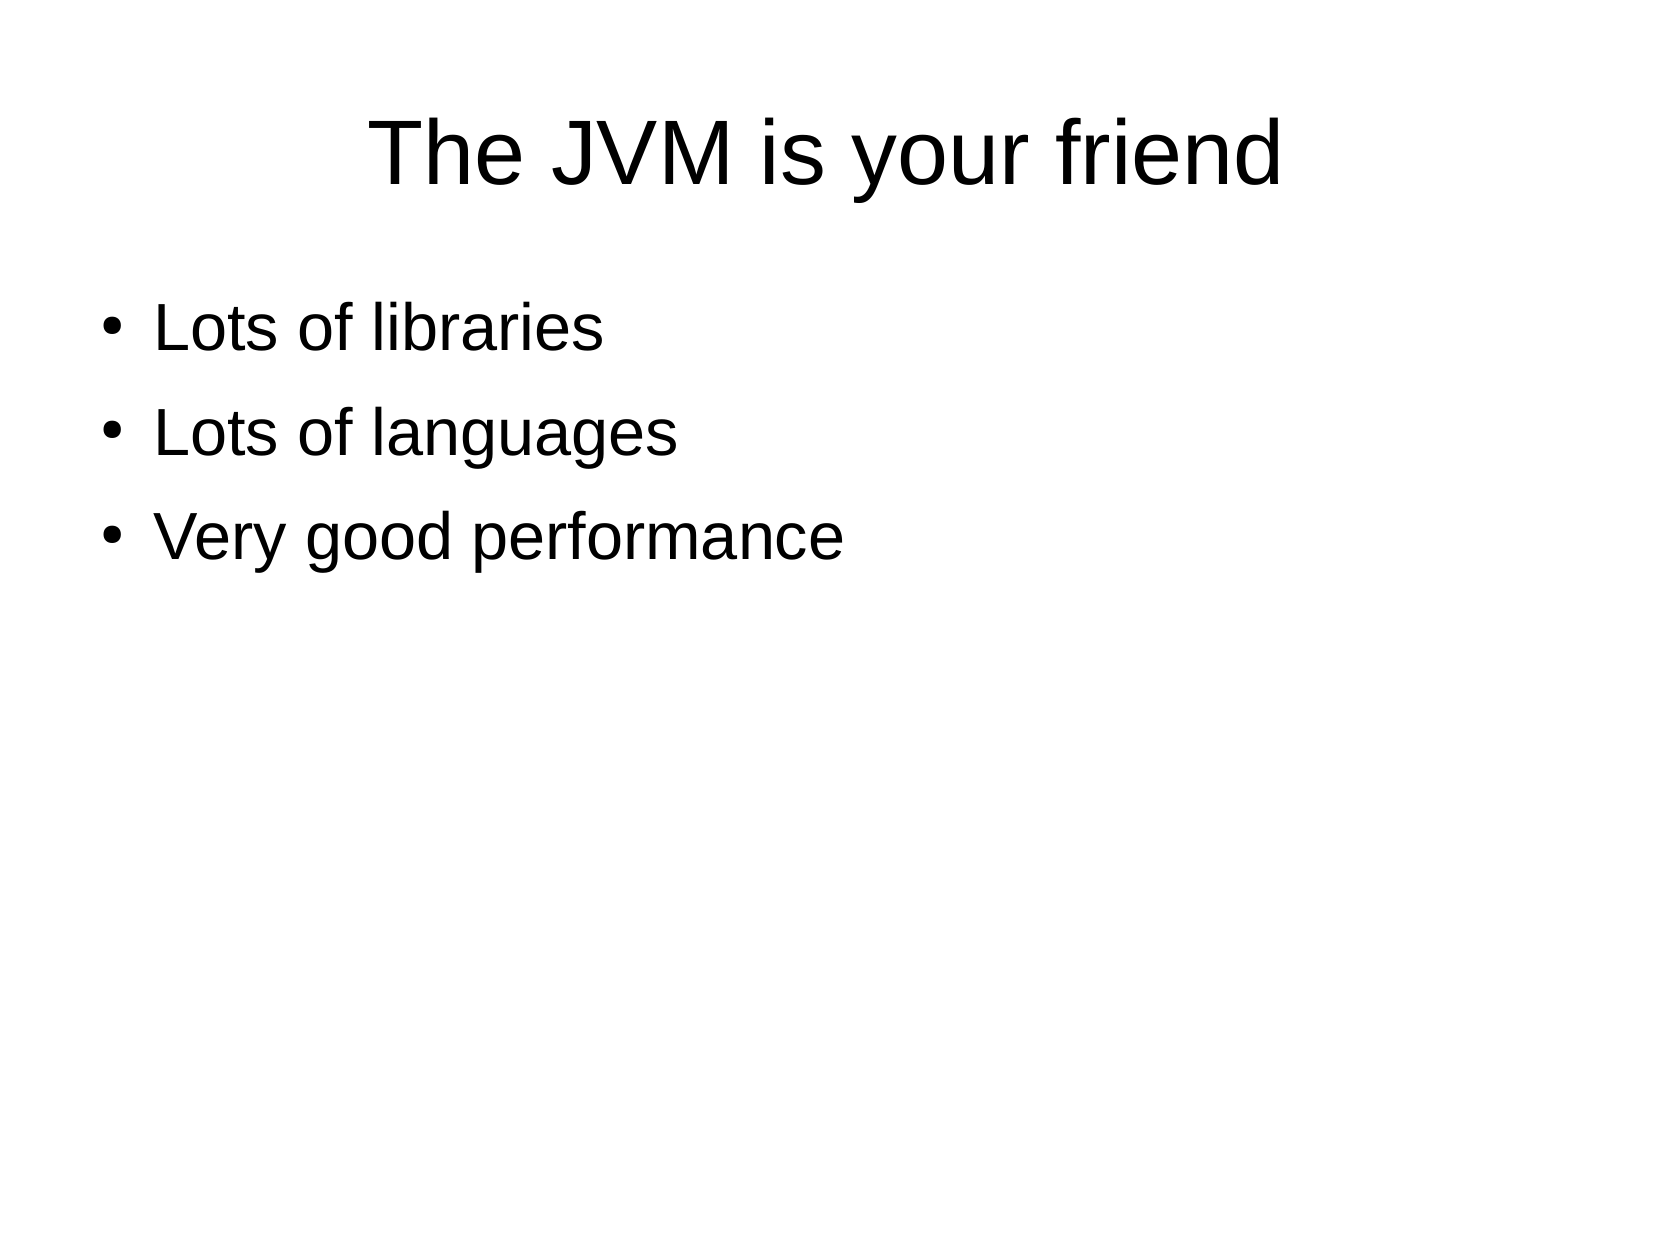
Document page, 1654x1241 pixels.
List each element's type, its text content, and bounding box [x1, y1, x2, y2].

title The JVM is your friend [82, 56, 1571, 250]
list Lots of libraries Lots of languages Very good performance [82, 290, 1571, 1109]
